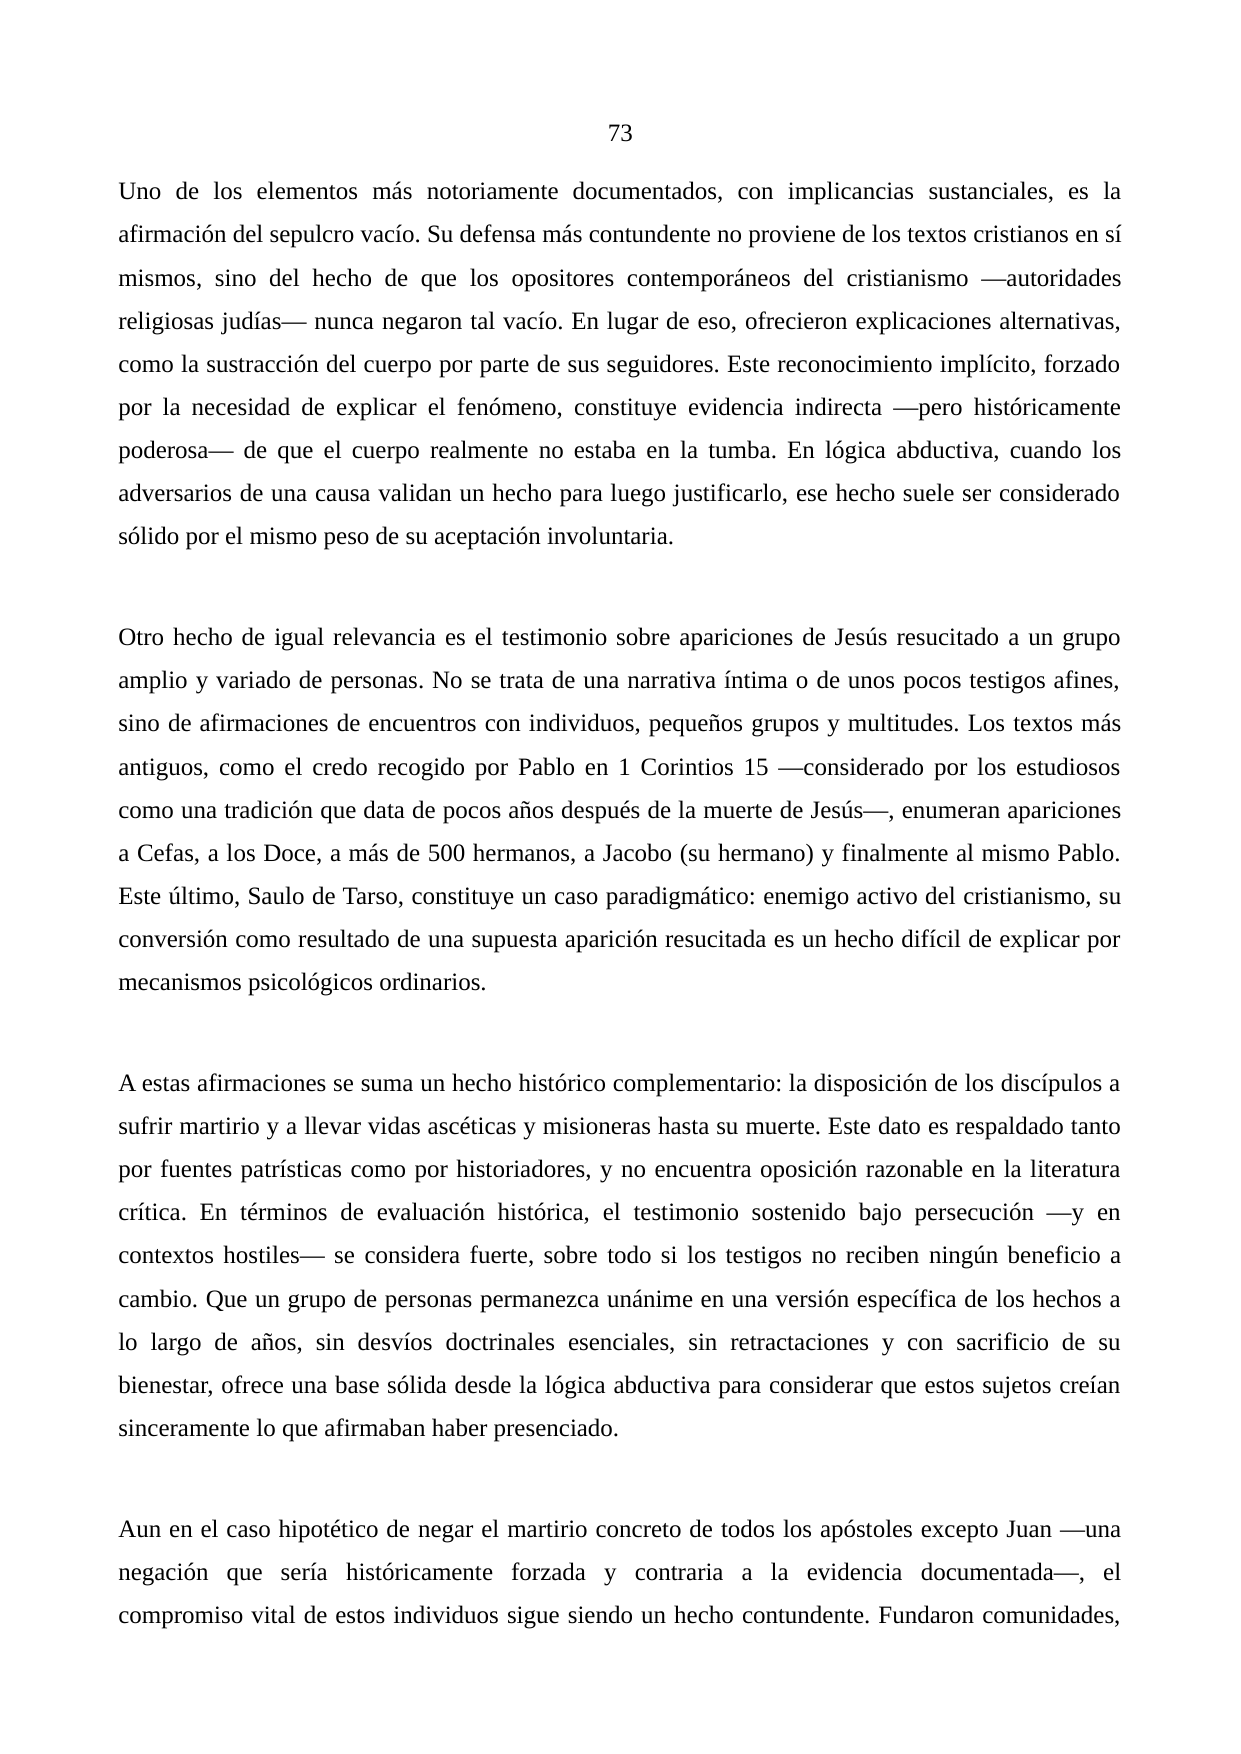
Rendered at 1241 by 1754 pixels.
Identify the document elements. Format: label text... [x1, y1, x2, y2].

text A estas afirmaciones se suma un hecho histórico complementario: la disposición de los discípulos a sufrir martirio y a llevar vidas ascéticas y misioneras hasta su muerte. Este dato es respaldado tanto por fuentes patrísticas como por historiadores, y no encuentra oposición razonable en la literatura crítica. En términos de evaluación histórica, el testimonio sostenido bajo persecución —y en contextos hostiles— se considera fuerte, sobre todo si los testigos no reciben ningún beneficio a cambio. Que un grupo de personas permanezca unánime en una versión específica de los hechos a lo largo de años, sin desvíos doctrinales esenciales, sin retractaciones y con sacrificio de su bienestar, ofrece una base sólida desde la lógica abductiva para considerar que estos sujetos creían sinceramente lo que afirmaban haber presenciado. [118, 1068, 1122, 1442]
text Aun en el caso hipotético de negar el martirio concreto de todos los apóstoles excepto Juan —una negación que sería históricamente forzada y contraria a la evidencia documentada—, el compromiso vital de estos individuos sigue siendo un hecho contundente. Fundaron comunidades, [118, 1514, 1122, 1629]
text Uno de los elementos más notoriamente documentados, con implicancias sustanciales, es la afirmación del sepulcro vacío. Su defensa más contundente no proviene de los textos cristianos en sí mismos, sino del hecho de que los opositores contemporáneos del cristianismo —autoridades religiosas judías— nunca negaron tal vacío. En lugar de eso, ofrecieron explicaciones alternativas, como la sustracción del cuerpo por parte de sus seguidores. Este reconocimiento implícito, forzado por la necesidad de explicar el fenómeno, constituye evidencia indirecta —pero históricamente poderosa— de que el cuerpo realmente no estaba en la tumba. En lógica abductiva, cuando los adversarios de una causa validan un hecho para luego justificarlo, ese hecho suele ser considerado sólido por el mismo peso de su aceptación involuntaria. [118, 176, 1122, 550]
text Otro hecho de igual relevancia es el testimonio sobre apariciones de Jesús resucitado a un grupo amplio y variado de personas. No se trata de una narrativa íntima o de unos pocos testigos afines, sino de afirmaciones de encuentros con individuos, pequeños grupos y multitudes. Los textos más antiguos, como el credo recogido por Pablo en 1 Corintios 15 —considerado por los estudiosos como una tradición que data de pocos años después de la muerte de Jesús—, enumeran apariciones a Cefas, a los Doce, a más de 500 hermanos, a Jacobo (su hermano) y finalmente al mismo Pablo. Este último, Saulo de Tarso, constituye un caso paradigmático: enemigo activo del cristianismo, su conversión como resultado de una supuesta aparición resucitada es un hecho difícil de explicar por mecanismos psicológicos ordinarios. [118, 622, 1122, 996]
